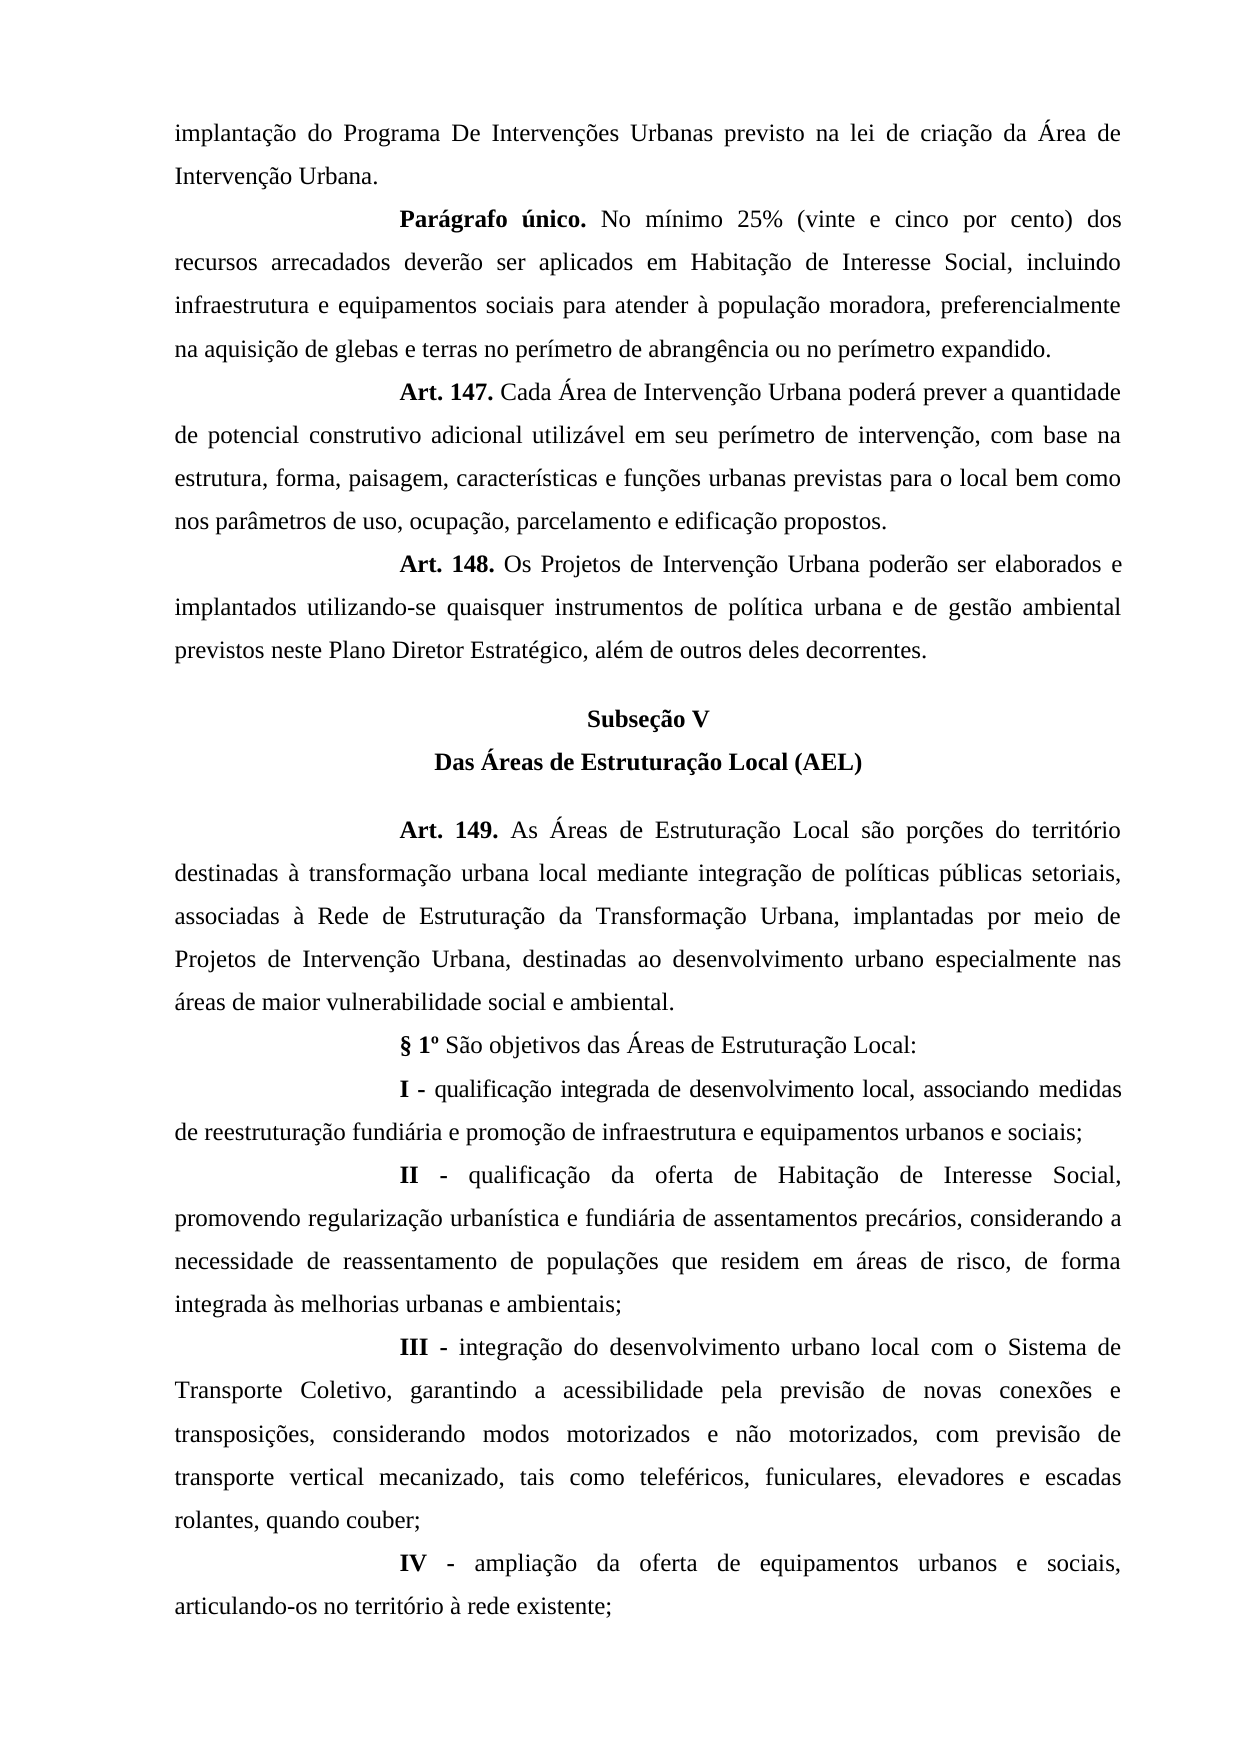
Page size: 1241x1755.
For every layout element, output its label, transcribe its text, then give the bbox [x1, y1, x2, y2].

text § 1º São objetivos das Áreas de Estruturação Local: [174, 1031, 1122, 1059]
text III - integração do desenvolvimento urbano local com o Sistema de Transporte Coletivo, garantindo a acessibilidade pela previsão de novas conexões e transposições, considerando modos motorizados e não motorizados, com previsão de transporte vertical mecanizado, tais como teleféricos, funiculares, elevadores e escadas rolantes, quando couber; [174, 1332, 1122, 1534]
text Art. 147. Cada Área de Intervenção Urbana poderá prever a quantidade de potencial construtivo adicional utilizável em seu perímetro de intervenção, com base na estrutura, forma, paisagem, características e funções urbanas previstas para o local bem como nos parâmetros de uso, ocupação, parcelamento e edificação propostos. [174, 377, 1122, 535]
text Das Áreas de Estruturação Local (AEL) [174, 747, 1122, 776]
text Art. 148. Os Projetos de Intervenção Urbana poderão ser elaborados e implantados utilizando-se quaisquer instrumentos de política urbana e de gestão ambiental previstos neste Plano Diretor Estratégico, além de outros deles decorrentes. [174, 549, 1122, 664]
text Subseção V [174, 704, 1122, 732]
text Parágrafo único. No mínimo 25% (vinte e cinco por cento) dos recursos arrecadados deverão ser aplicados em Habitação de Interesse Social, incluindo infraestrutura e equipamentos sociais para atender à população moradora, preferencialmente na aquisição de glebas e terras no perímetro de abrangência ou no perímetro expandido. [174, 204, 1122, 362]
text IV - ampliação da oferta de equipamentos urbanos e sociais, articulando-os no território à rede existente; [174, 1548, 1122, 1620]
text II - qualificação da oferta de Habitação de Interesse Social, promovendo regularização urbanística e fundiária de assentamentos precários, considerando a necessidade de reassentamento de populações que residem em áreas de risco, de forma integrada às melhorias urbanas e ambientais; [174, 1160, 1122, 1318]
text implantação do Programa De Intervenções Urbanas previsto na lei de criação da Área de Intervenção Urbana. [174, 118, 1122, 190]
text I - qualificação integrada de desenvolvimento local, associando medidas de reestruturação fundiária e promoção de infraestrutura e equipamentos urbanos e sociais; [174, 1074, 1122, 1146]
text Art. 149. As Áreas de Estruturação Local são porções do território destinadas à transformação urbana local mediante integração de políticas públicas setoriais, associadas à Rede de Estruturação da Transformação Urbana, implantadas por meio de Projetos de Intervenção Urbana, destinadas ao desenvolvimento urbano especialmente nas áreas de maior vulnerabilidade social e ambiental. [174, 815, 1122, 1016]
